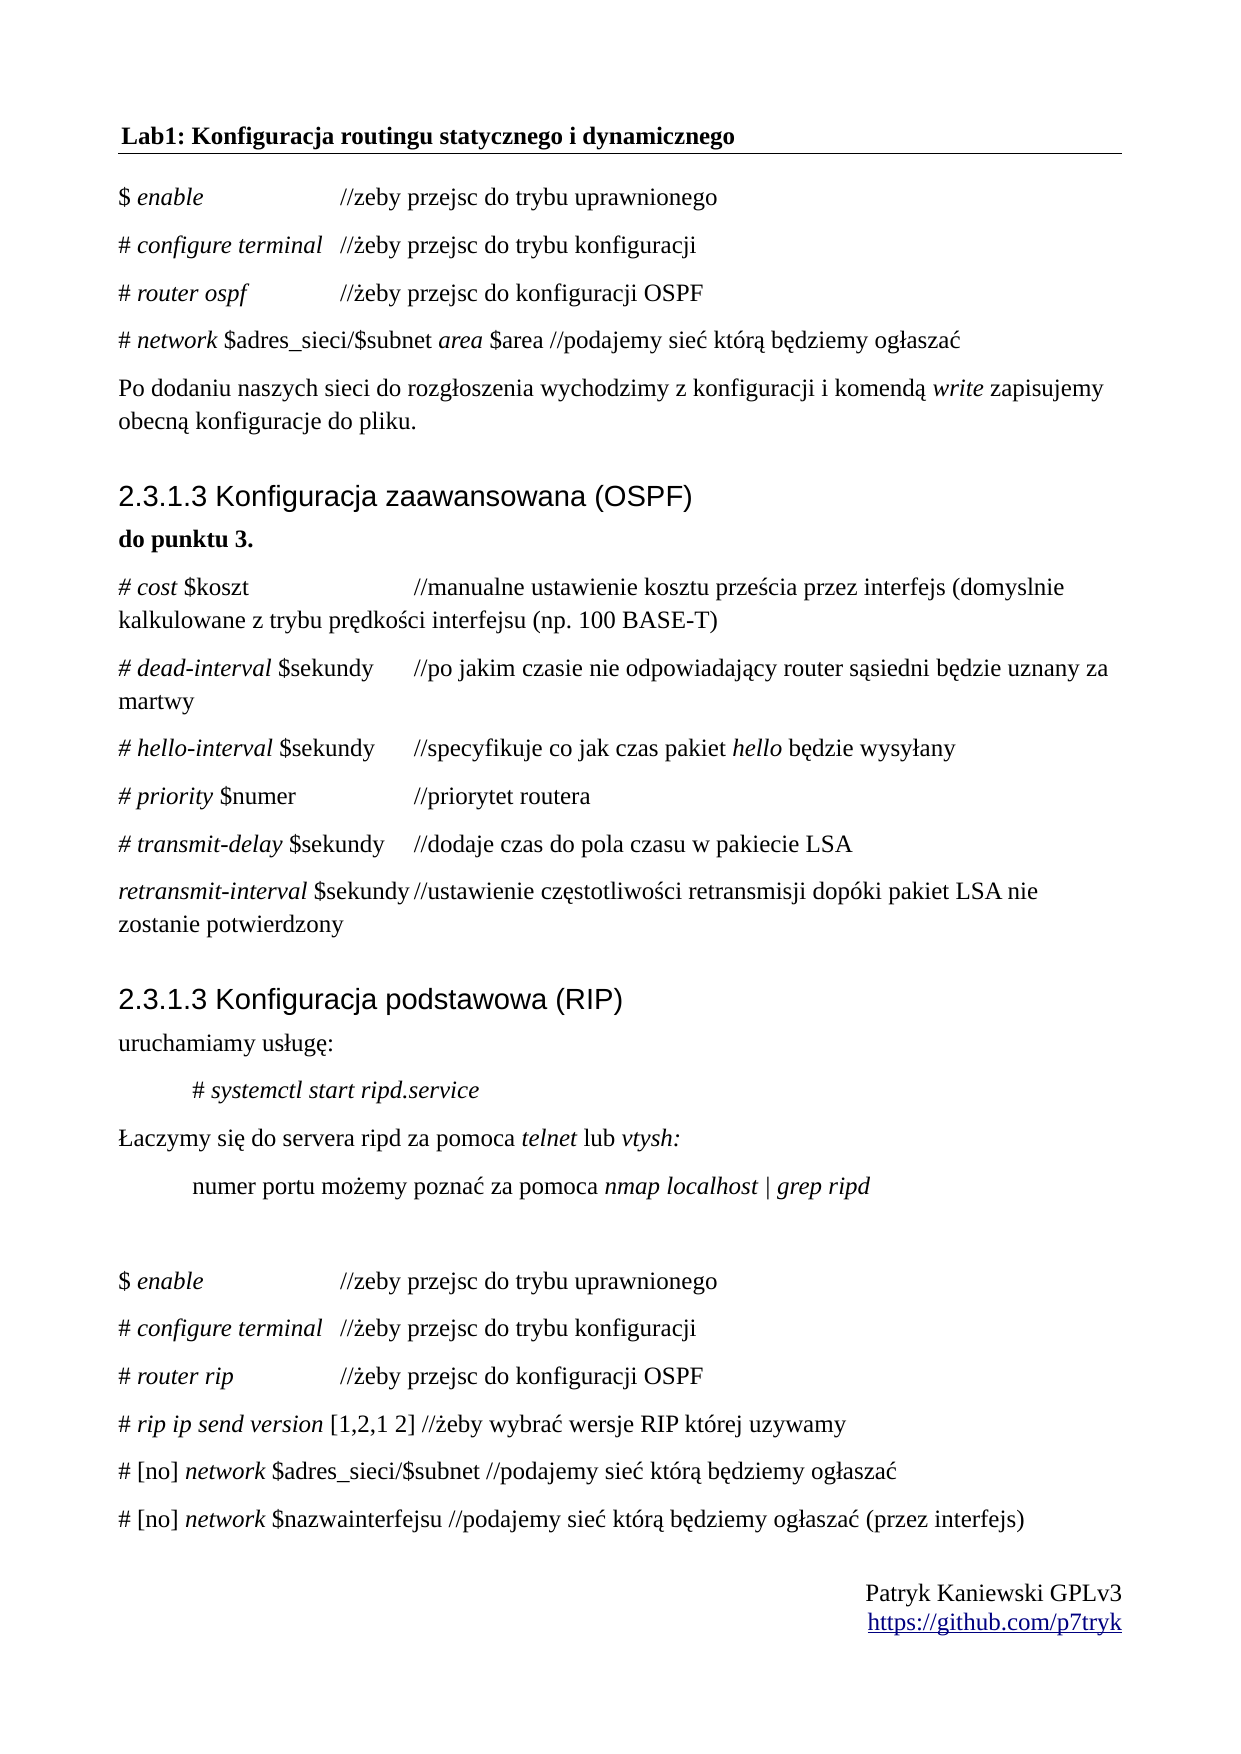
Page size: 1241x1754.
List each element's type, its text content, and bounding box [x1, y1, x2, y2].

text # dead-interval $sekundy //po jakim czasie nie odpowiadający router sąsiedni będzie uznany za martwy [118, 653, 1122, 714]
text numer portu możemy poznać za pomoca nmap localhost | grep ripd [118, 1171, 1122, 1199]
text Po dodaniu naszych sieci do rozgłoszenia wychodzimy z konfiguracji i komendą write zapisujemy obecną konfiguracje do pliku. [118, 373, 1122, 435]
text Łaczymy się do servera ripd za pomoca telnet lub vtysh: [118, 1123, 1122, 1152]
text # router rip //żeby przejsc do konfiguracji OSPF [118, 1361, 1122, 1390]
text # rip ip send version [1,2,1 2] //żeby wybrać wersje RIP której uzywamy [118, 1409, 1122, 1437]
text uruchamiamy usługę: [118, 1028, 1122, 1057]
text # router ospf //żeby przejsc do konfiguracji OSPF [118, 278, 1122, 306]
text # cost $koszt //manualne ustawienie kosztu prześcia przez interfejs (domyslnie kalkulowane z trybu prędkości interfejsu (np. 100 BASE-T) [118, 572, 1122, 634]
text $ enable //zeby przejsc do trybu uprawnionego [118, 1266, 1122, 1295]
text # configure terminal //żeby przejsc do trybu konfiguracji [118, 230, 1122, 259]
text # systemctl start ripd.service [118, 1076, 1122, 1104]
text # configure terminal //żeby przejsc do trybu konfiguracji [118, 1313, 1122, 1342]
text # [no] network $adres_sieci/$subnet //podajemy sieć którą będziemy ogłaszać [118, 1456, 1122, 1485]
text # transmit-delay $sekundy //dodaje czas do pola czasu w pakiecie LSA [118, 829, 1122, 857]
subtitle 2.3.1.3 Konfiguracja zaawansowana (OSPF) [118, 478, 1122, 512]
text retransmit-interval $sekundy //ustawienie częstotliwości retransmisji dopóki pakiet LSA nie zostanie potwierdzony [118, 876, 1122, 938]
text $ enable //zeby przejsc do trybu uprawnionego [118, 182, 1122, 211]
subtitle 2.3.1.3 Konfiguracja podstawowa (RIP) [118, 982, 1122, 1015]
text # network $adres_sieci/$subnet area $area //podajemy sieć którą będziemy ogłaszać [118, 325, 1122, 354]
text # [no] network $nazwainterfejsu //podajemy sieć którą będziemy ogłaszać (przez interfejs) [118, 1504, 1122, 1533]
text # hello-interval $sekundy //specyfikuje co jak czas pakiet hello będzie wysyłany [118, 733, 1122, 762]
text # priority $numer //priorytet routera [118, 781, 1122, 810]
text do punktu 3. [118, 524, 1122, 553]
